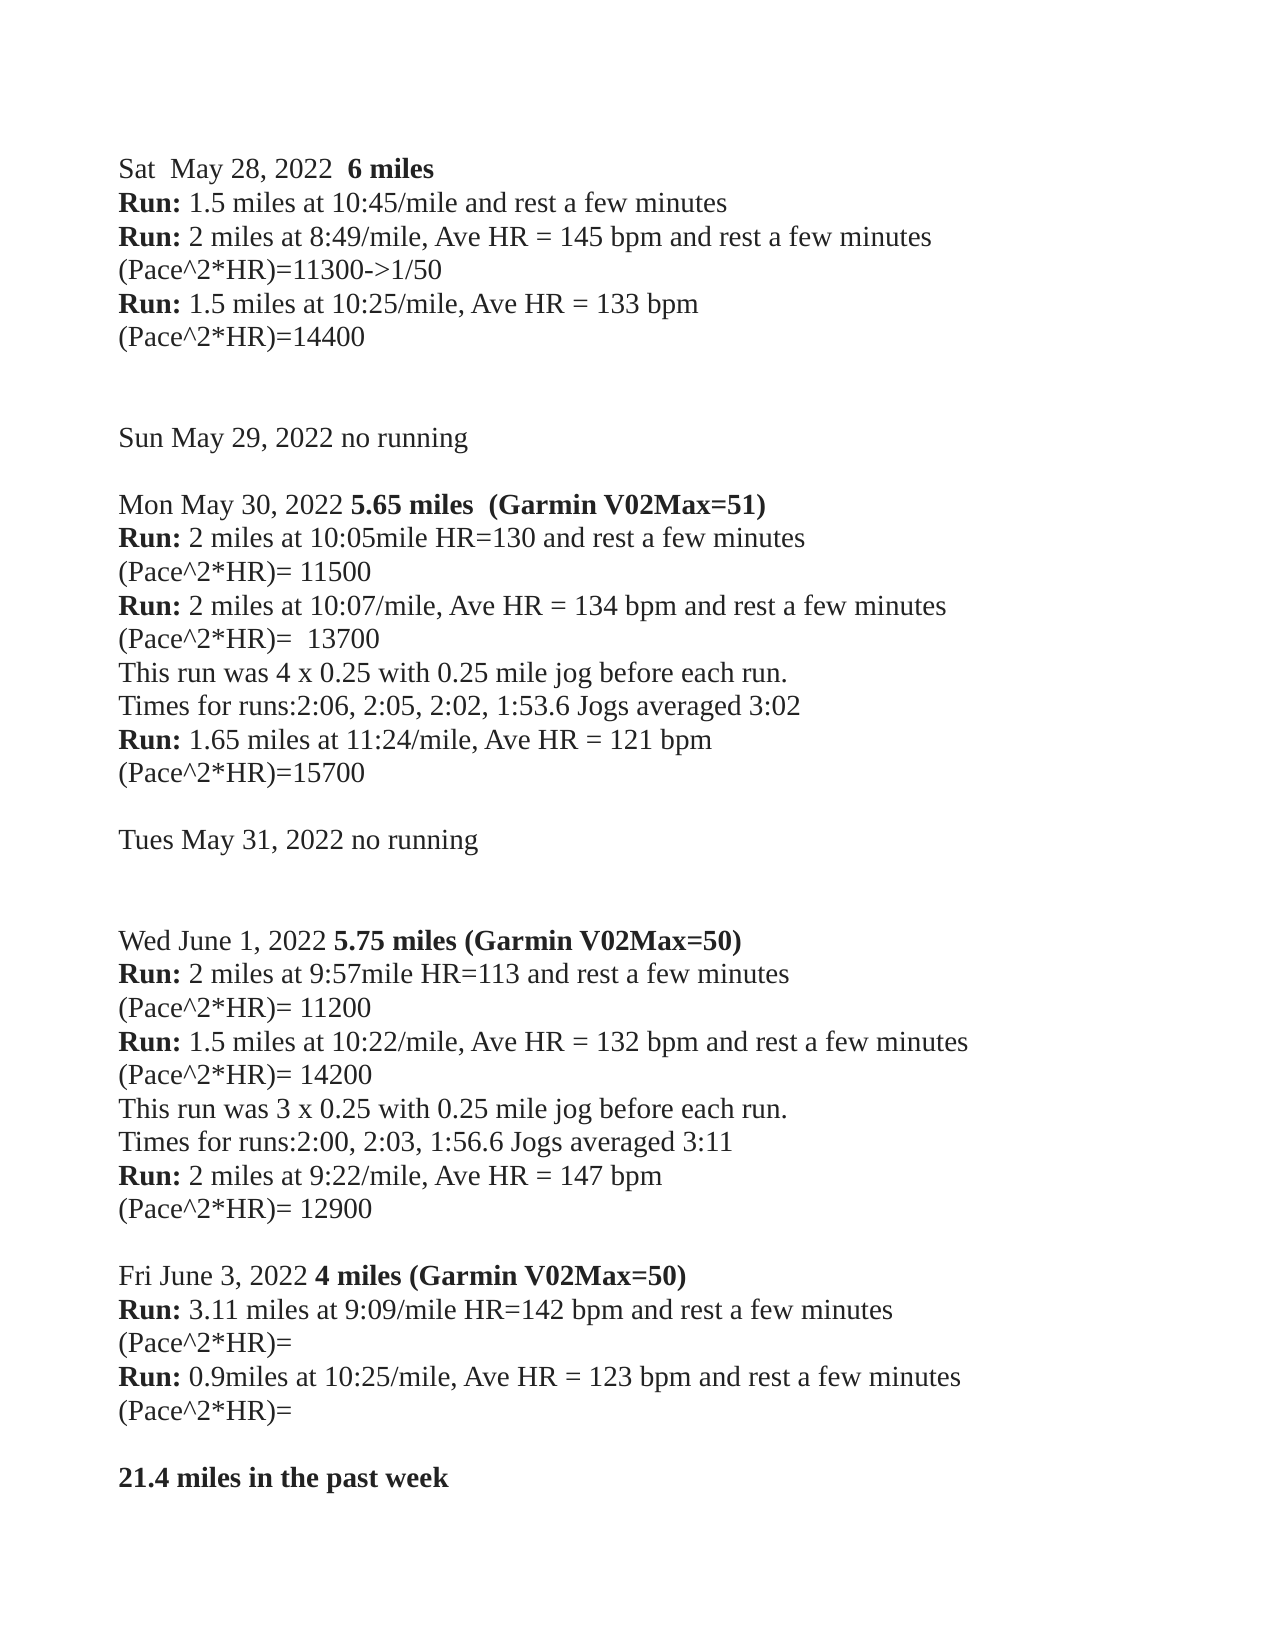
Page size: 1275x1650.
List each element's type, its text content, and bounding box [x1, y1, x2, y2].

text (Pace^2*HR)= 11500 [118, 554, 1161, 588]
text (Pace^2*HR)= 14200 [118, 1057, 1161, 1091]
text Run: 2 miles at 10:05mile HR=130 and rest a few minutes [118, 521, 1161, 554]
text Run: 2 miles at 10:07/mile, Ave HR = 134 bpm and rest a few minutes [118, 588, 1161, 621]
text Run: 1.65 miles at 11:24/mile, Ave HR = 121 bpm [118, 722, 1161, 755]
text Wed June 1, 2022 5.75 miles (Garmin V02Max=50) [118, 923, 1161, 957]
text 21.4 miles in the past week [118, 1460, 1161, 1493]
text This run was 3 x 0.25 with 0.25 mile jog before each run. [118, 1091, 1161, 1124]
text Times for runs:2:06, 2:05, 2:02, 1:53.6 Jogs averaged 3:02 [118, 688, 1161, 722]
text Times for runs:2:00, 2:03, 1:56.6 Jogs averaged 3:11 [118, 1124, 1161, 1158]
text (Pace^2*HR)= 12900 [118, 1191, 1161, 1225]
text Run: 1.5 miles at 10:45/mile and rest a few minutes [118, 185, 1161, 219]
text This run was 4 x 0.25 with 0.25 mile jog before each run. [118, 655, 1161, 688]
text Run: 2 miles at 9:22/mile, Ave HR = 147 bpm [118, 1158, 1161, 1191]
text Sat May 28, 2022 6 miles [118, 152, 1161, 185]
text Tues May 31, 2022 no running [118, 822, 1161, 856]
text Sun May 29, 2022 no running [118, 420, 1161, 453]
text Run: 1.5 miles at 10:25/mile, Ave HR = 133 bpm [118, 286, 1161, 319]
text (Pace^2*HR)=15700 [118, 755, 1161, 789]
text Run: 3.11 miles at 9:09/mile HR=142 bpm and rest a few minutes [118, 1292, 1161, 1326]
text (Pace^2*HR)=11300->1/50 [118, 252, 1161, 286]
text Mon May 30, 2022 5.65 miles (Garmin V02Max=51) [118, 487, 1161, 521]
text Run: 1.5 miles at 10:22/mile, Ave HR = 132 bpm and rest a few minutes [118, 1024, 1161, 1057]
text Run: 0.9miles at 10:25/mile, Ave HR = 123 bpm and rest a few minutes [118, 1359, 1161, 1393]
text Fri June 3, 2022 4 miles (Garmin V02Max=50) [118, 1258, 1161, 1292]
text (Pace^2*HR)= [118, 1393, 1161, 1426]
text (Pace^2*HR)= [118, 1326, 1161, 1359]
text Run: 2 miles at 8:49/mile, Ave HR = 145 bpm and rest a few minutes [118, 219, 1161, 252]
text Run: 2 miles at 9:57mile HR=113 and rest a few minutes [118, 957, 1161, 990]
text (Pace^2*HR)= 13700 [118, 621, 1161, 655]
text (Pace^2*HR)= 11200 [118, 990, 1161, 1024]
text (Pace^2*HR)=14400 [118, 319, 1161, 353]
